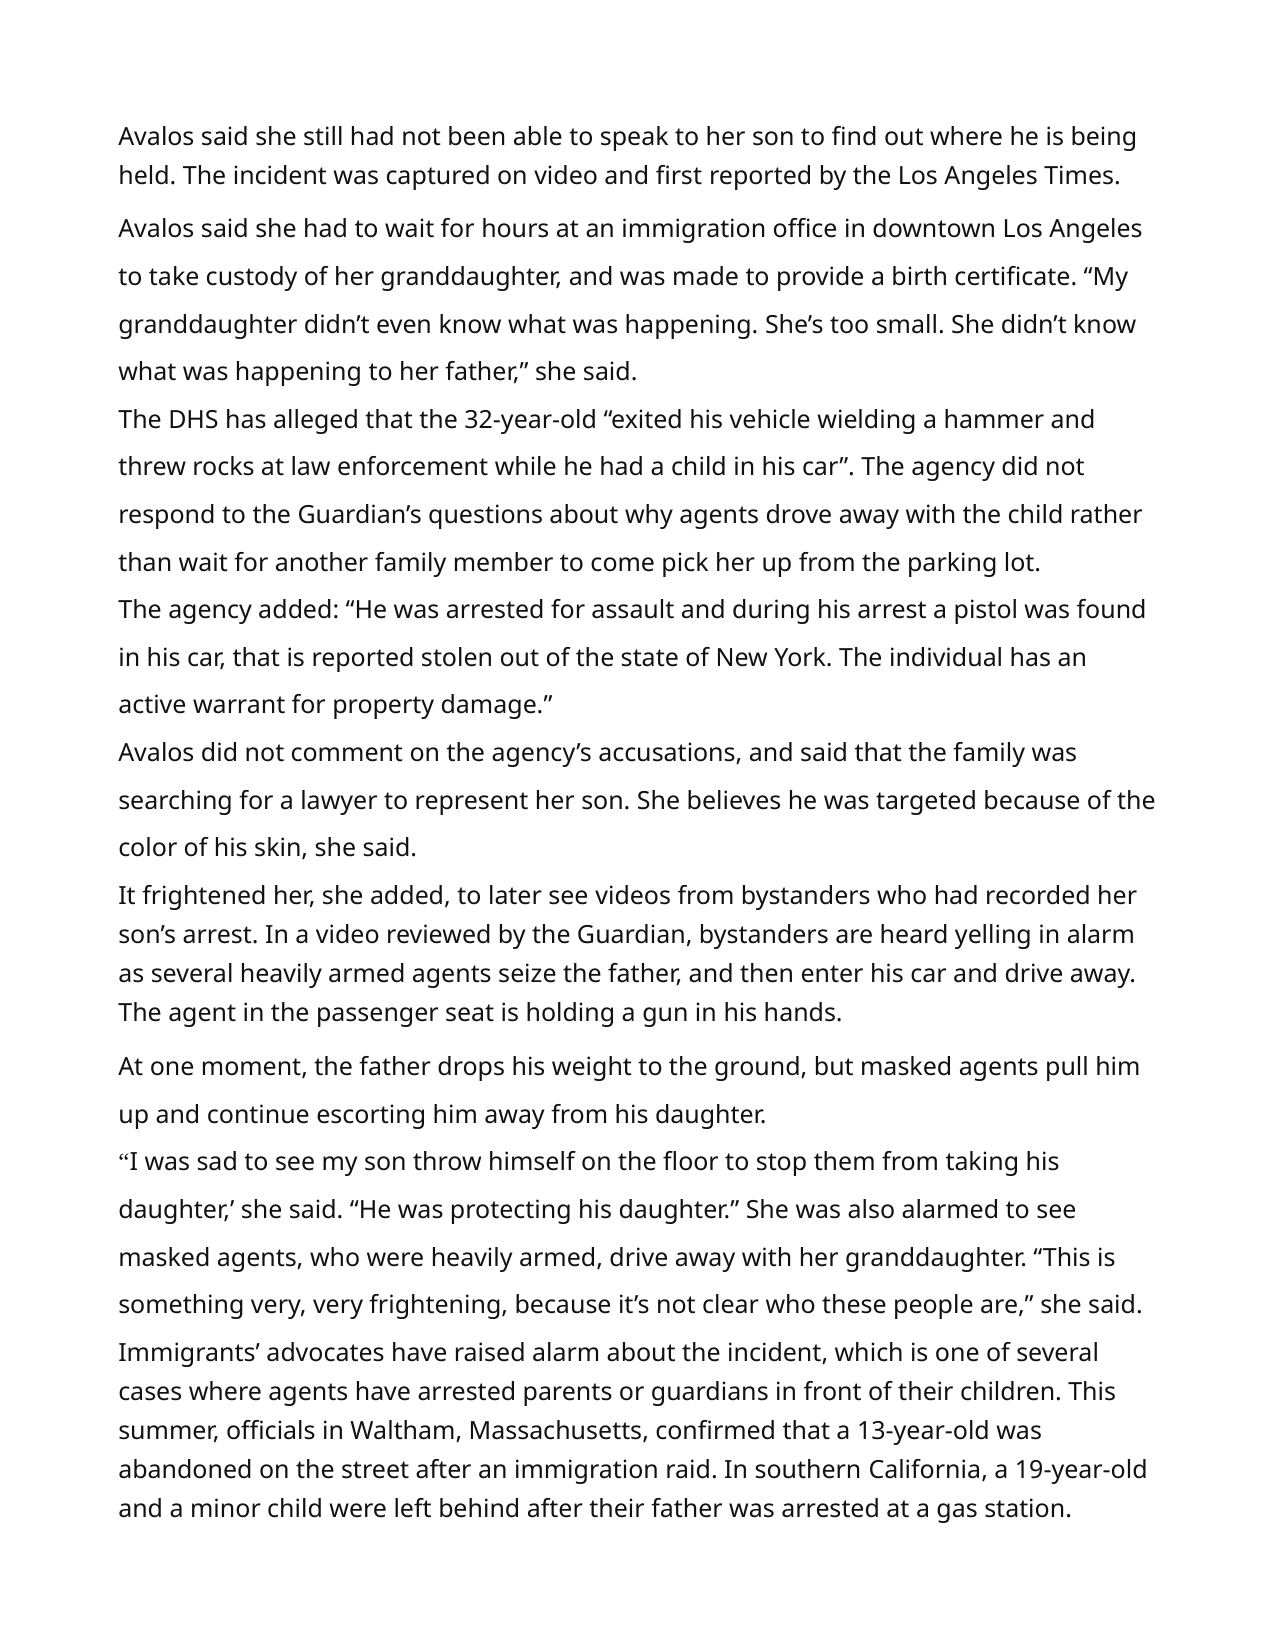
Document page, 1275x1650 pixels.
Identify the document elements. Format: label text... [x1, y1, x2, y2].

text “I was sad to see my son throw himself on the floor to stop them from taking his daughter,’ she said. “He was protecting his daughter.” She was also alarmed to see masked agents, who were heavily armed, drive away with her granddaughter. “This is something very, very frightening, because it’s not clear who these people are,” she said. [118, 1144, 1157, 1321]
text The DHS has alleged that the 32-year-old “exited his vehicle wielding a hammer and threw rocks at law enforcement while he had a child in his car”. The agency did not respond to the Guardian’s questions about why agents drove away with the child rather than wait for another family member to come pick her up from the parking lot. [118, 401, 1157, 578]
text It frightened her, she added, to later see videos from bystanders who had recorded her son’s arrest. In a video reviewed by the Guardian, bystanders are heard yelling in alarm as several heavily armed agents seize the father, and then enter his car and drive away. The agent in the passenger seat is holding a gun in his hands. [118, 877, 1157, 1029]
text Immigrants’ advocates have raised alarm about the incident, which is one of several cases where agents have arrested parents or guardians in front of their children. This summer, officials in Waltham, Massachusetts, confirmed that a 13-year-old was abandoned on the street after an immigration raid. In southern California, a 19-year-old and a minor child were left behind after their father was arrested at a gas station. [118, 1334, 1157, 1525]
text At one moment, the father drops his weight to the ground, but masked agents pull him up and continue escorting him away from his daughter. [118, 1049, 1157, 1130]
text The agency added: “He was arrested for assault and during his arrest a pistol was found in his car, that is reported stolen out of the state of New York. The individual has an active warrant for property damage.” [118, 592, 1157, 721]
text Avalos did not comment on the agency’s accusations, and said that the family was searching for a lawyer to represent her son. She believes he was targeted because of the color of his skin, she said. [118, 735, 1157, 864]
text Avalos said she had to wait for hours at an immigration office in downtown Los Angeles to take custody of her granddaughter, and was made to provide a birth certificate. “My granddaughter didn’t even know what was happening. She’s too small. She didn’t know what was happening to her father,” she said. [118, 211, 1157, 388]
text Avalos said she still had not been able to speak to her son to find out where he is being held. The incident was captured on video and first reported by the Los Angeles Times. [118, 118, 1157, 191]
